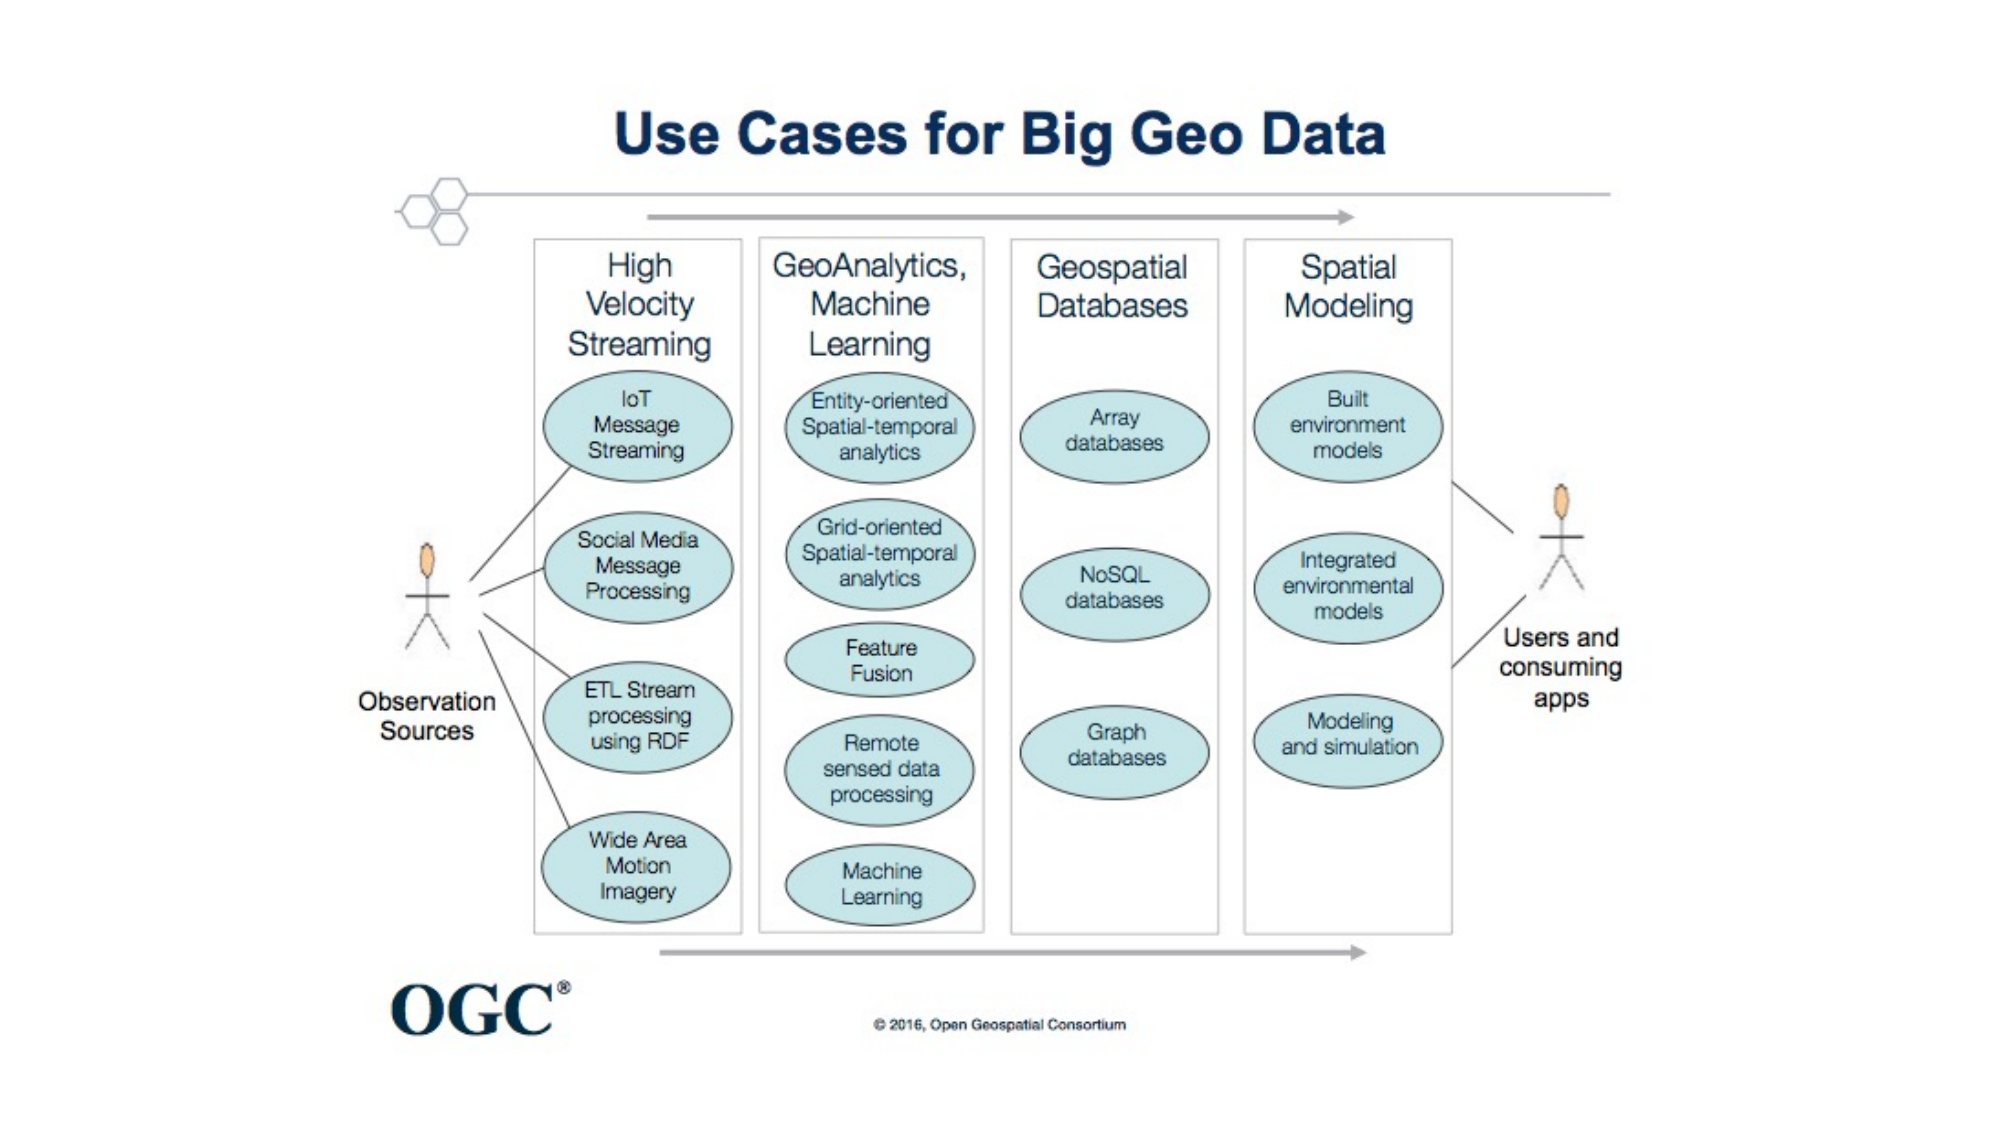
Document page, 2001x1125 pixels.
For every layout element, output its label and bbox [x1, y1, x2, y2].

picture [276, 0, 1724, 1119]
